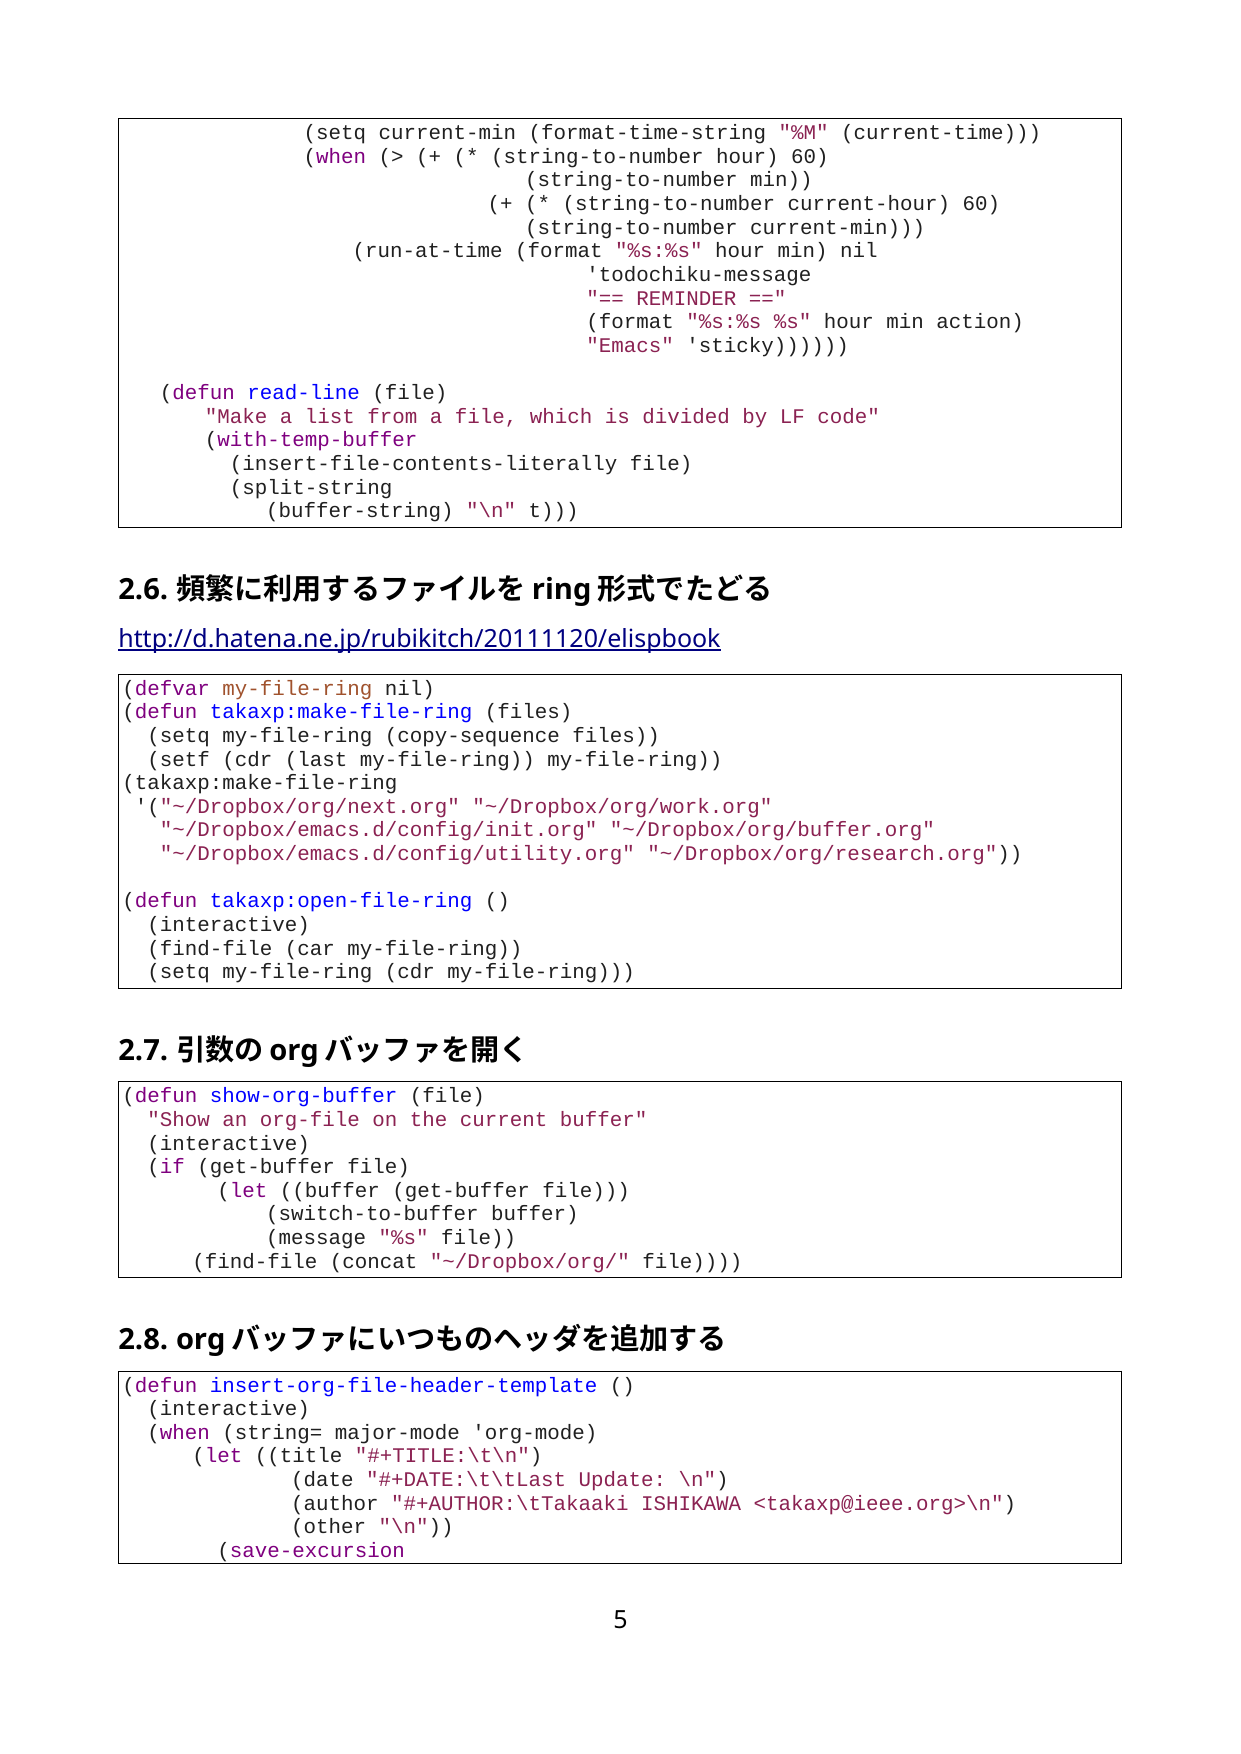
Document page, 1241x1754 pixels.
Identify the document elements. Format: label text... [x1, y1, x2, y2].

text (author "#+AUTHOR:\tTakaaki ISHIKAWA <takaxp@ieee.org>\n") [119, 1489, 1121, 1512]
text (defun insert-org-file-header-template () [119, 1372, 1121, 1394]
text (let ((title "#+TITLE:\t\n") [119, 1442, 1121, 1465]
text (save-excursion [119, 1536, 1121, 1563]
text "~/Dropbox/emacs.d/config/utility.org" "~/Dropbox/org/research.org")) [119, 839, 1121, 863]
subtitle orgバッファにいつものヘッダを追加する [118, 1316, 1122, 1358]
text (insert-file-contents-literally file) [119, 449, 1121, 473]
text (defun show-org-buffer (file) [119, 1082, 1121, 1105]
text (setq current-min (format-time-string "%M" (current-time))) [119, 119, 1121, 142]
text "Show an org-file on the current buffer" [119, 1105, 1121, 1128]
subtitle 頻繁に利用するファイルをring形式でたどる [118, 565, 1122, 608]
text "== REMINDER ==" [119, 284, 1121, 307]
text 'todochiku-message [119, 260, 1121, 284]
text (setf (cdr (last my-file-ring)) my-file-ring)) [119, 744, 1121, 768]
text "Make a list from a file, which is divided by LF code" [119, 402, 1121, 426]
text (message "%s" file)) [119, 1223, 1121, 1247]
text (when (string= major-mode 'org-mode) [119, 1418, 1121, 1442]
text (buffer-string) "\n" t))) [119, 496, 1121, 527]
text (other "\n")) [119, 1512, 1121, 1536]
text (when (> (+ (* (string-to-number hour) 60) [119, 142, 1121, 165]
text (setq my-file-ring (copy-sequence files)) [119, 721, 1121, 744]
text (+ (* (string-to-number current-hour) 60) [119, 189, 1121, 213]
text (if (get-buffer file) [119, 1152, 1121, 1176]
text (find-file (concat "~/Dropbox/org/" file)))) [119, 1247, 1121, 1277]
text "~/Dropbox/emacs.d/config/init.org" "~/Dropbox/org/buffer.org" [119, 816, 1121, 839]
text (defun read-line (file) [119, 378, 1121, 402]
text (defun takaxp:make-file-ring (files) [119, 697, 1121, 721]
text (split-string [119, 473, 1121, 496]
text (string-to-number current-min))) [119, 213, 1121, 236]
text (takaxp:make-file-ring [119, 768, 1121, 792]
text (find-file (car my-file-ring)) [119, 934, 1121, 957]
text (defvar my-file-ring nil) [119, 675, 1121, 697]
text (let ((buffer (get-buffer file))) [119, 1176, 1121, 1199]
text '("~/Dropbox/org/next.org" "~/Dropbox/org/work.org" [119, 792, 1121, 816]
text http://d.hatena.ne.jp/rubikitch/20111120/elispbook [118, 620, 1122, 654]
text (string-to-number min)) [119, 165, 1121, 189]
text (interactive) [119, 910, 1121, 934]
text (format "%s:%s %s" hour min action) [119, 307, 1121, 331]
subtitle 引数のorgバッファを開く [118, 1026, 1122, 1069]
text (setq my-file-ring (cdr my-file-ring))) [119, 957, 1121, 988]
text (interactive) [119, 1128, 1121, 1152]
text (defun takaxp:open-file-ring () [119, 886, 1121, 910]
text (run-at-time (format "%s:%s" hour min) nil [119, 236, 1121, 260]
text (with-temp-buffer [119, 426, 1121, 449]
text (switch-to-buffer buffer) [119, 1199, 1121, 1223]
text (interactive) [119, 1394, 1121, 1418]
text "Emacs" 'sticky)))))) [119, 331, 1121, 354]
text (date "#+DATE:\t\tLast Update: \n") [119, 1465, 1121, 1489]
